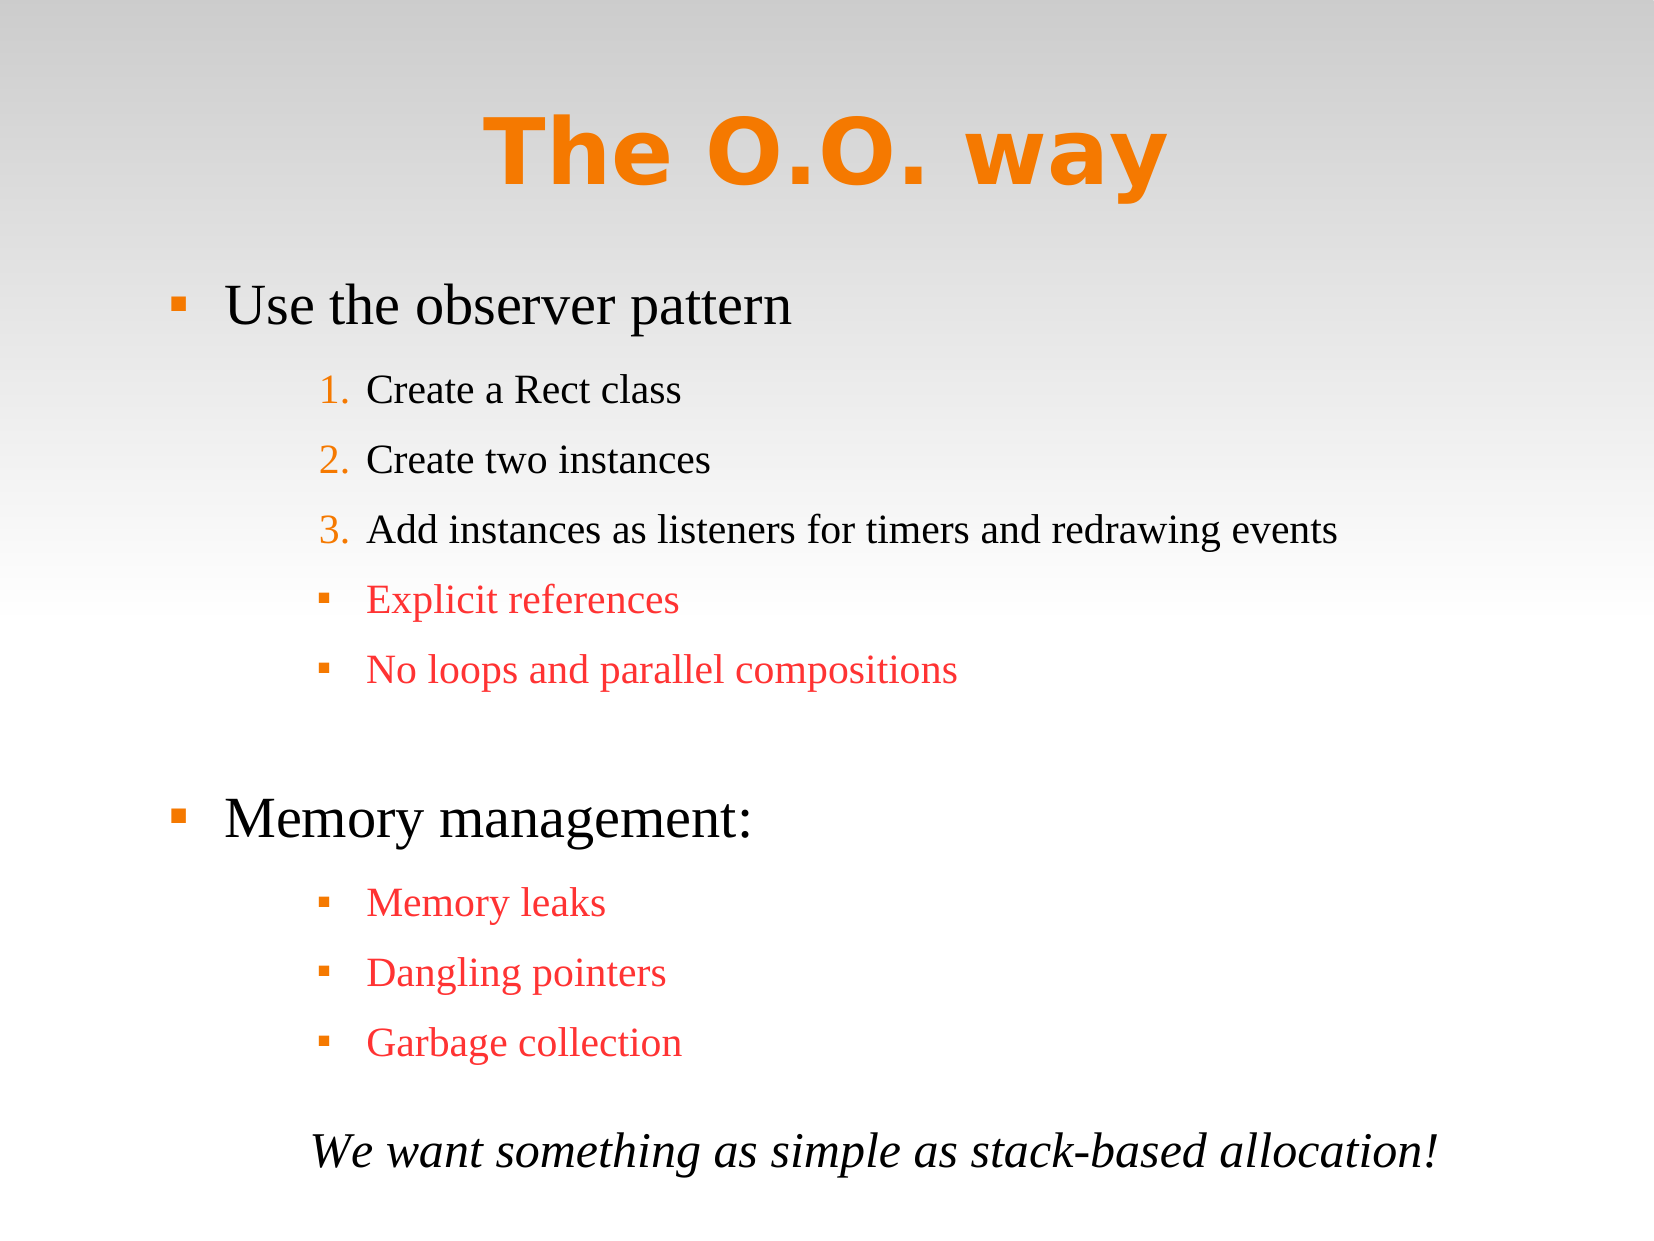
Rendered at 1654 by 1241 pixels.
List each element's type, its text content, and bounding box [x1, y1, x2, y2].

list Use the observer pattern Create a Rect class Create two instances Add instances as listeners for timers and redrawing events Explicit references No loops and parallel compositions [82, 272, 1576, 720]
list Memory management: Memory leaks Dangling pointers Garbage collection We want something as simple as stack-based allocation! [82, 785, 1571, 1203]
title The O.O. way [82, 49, 1571, 257]
